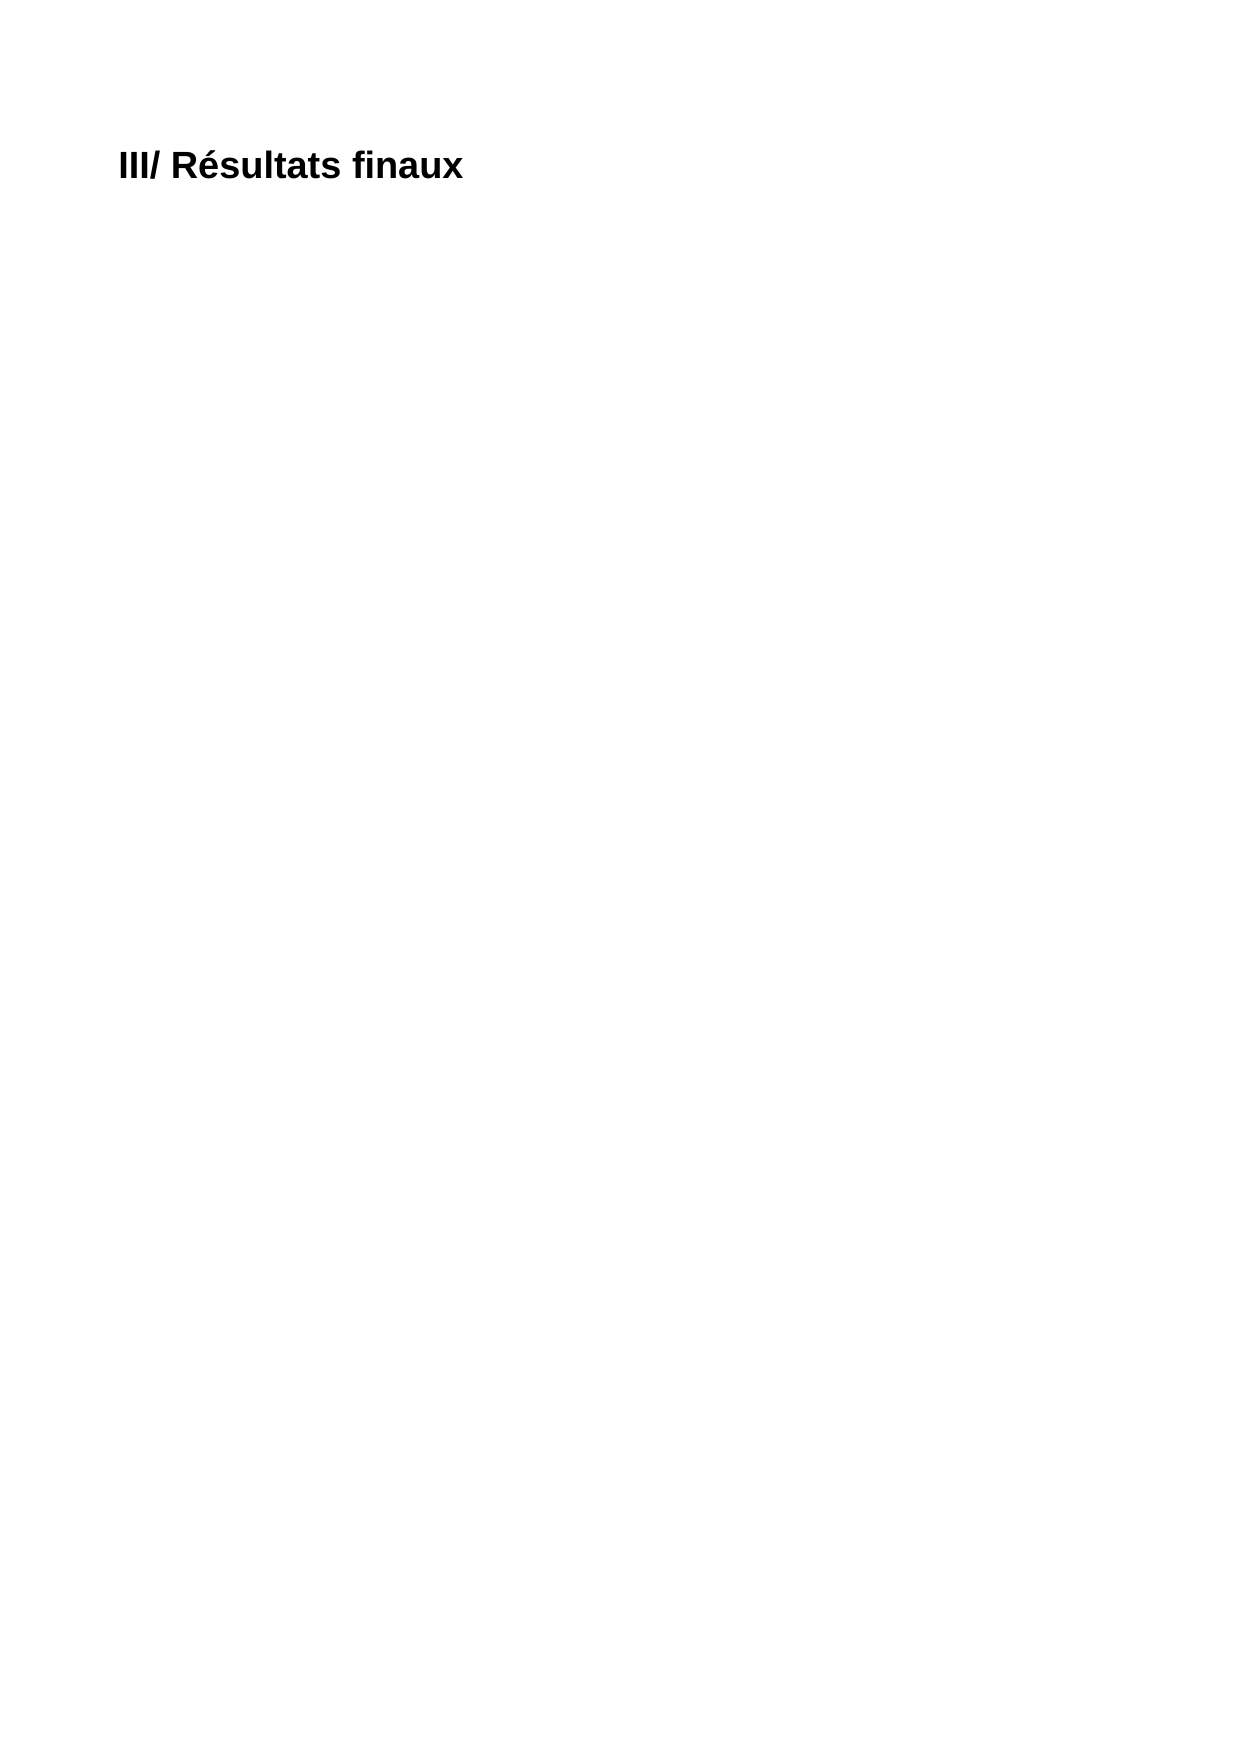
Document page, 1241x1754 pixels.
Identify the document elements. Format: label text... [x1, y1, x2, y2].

subtitle III/ Résultats finaux [118, 143, 1122, 187]
